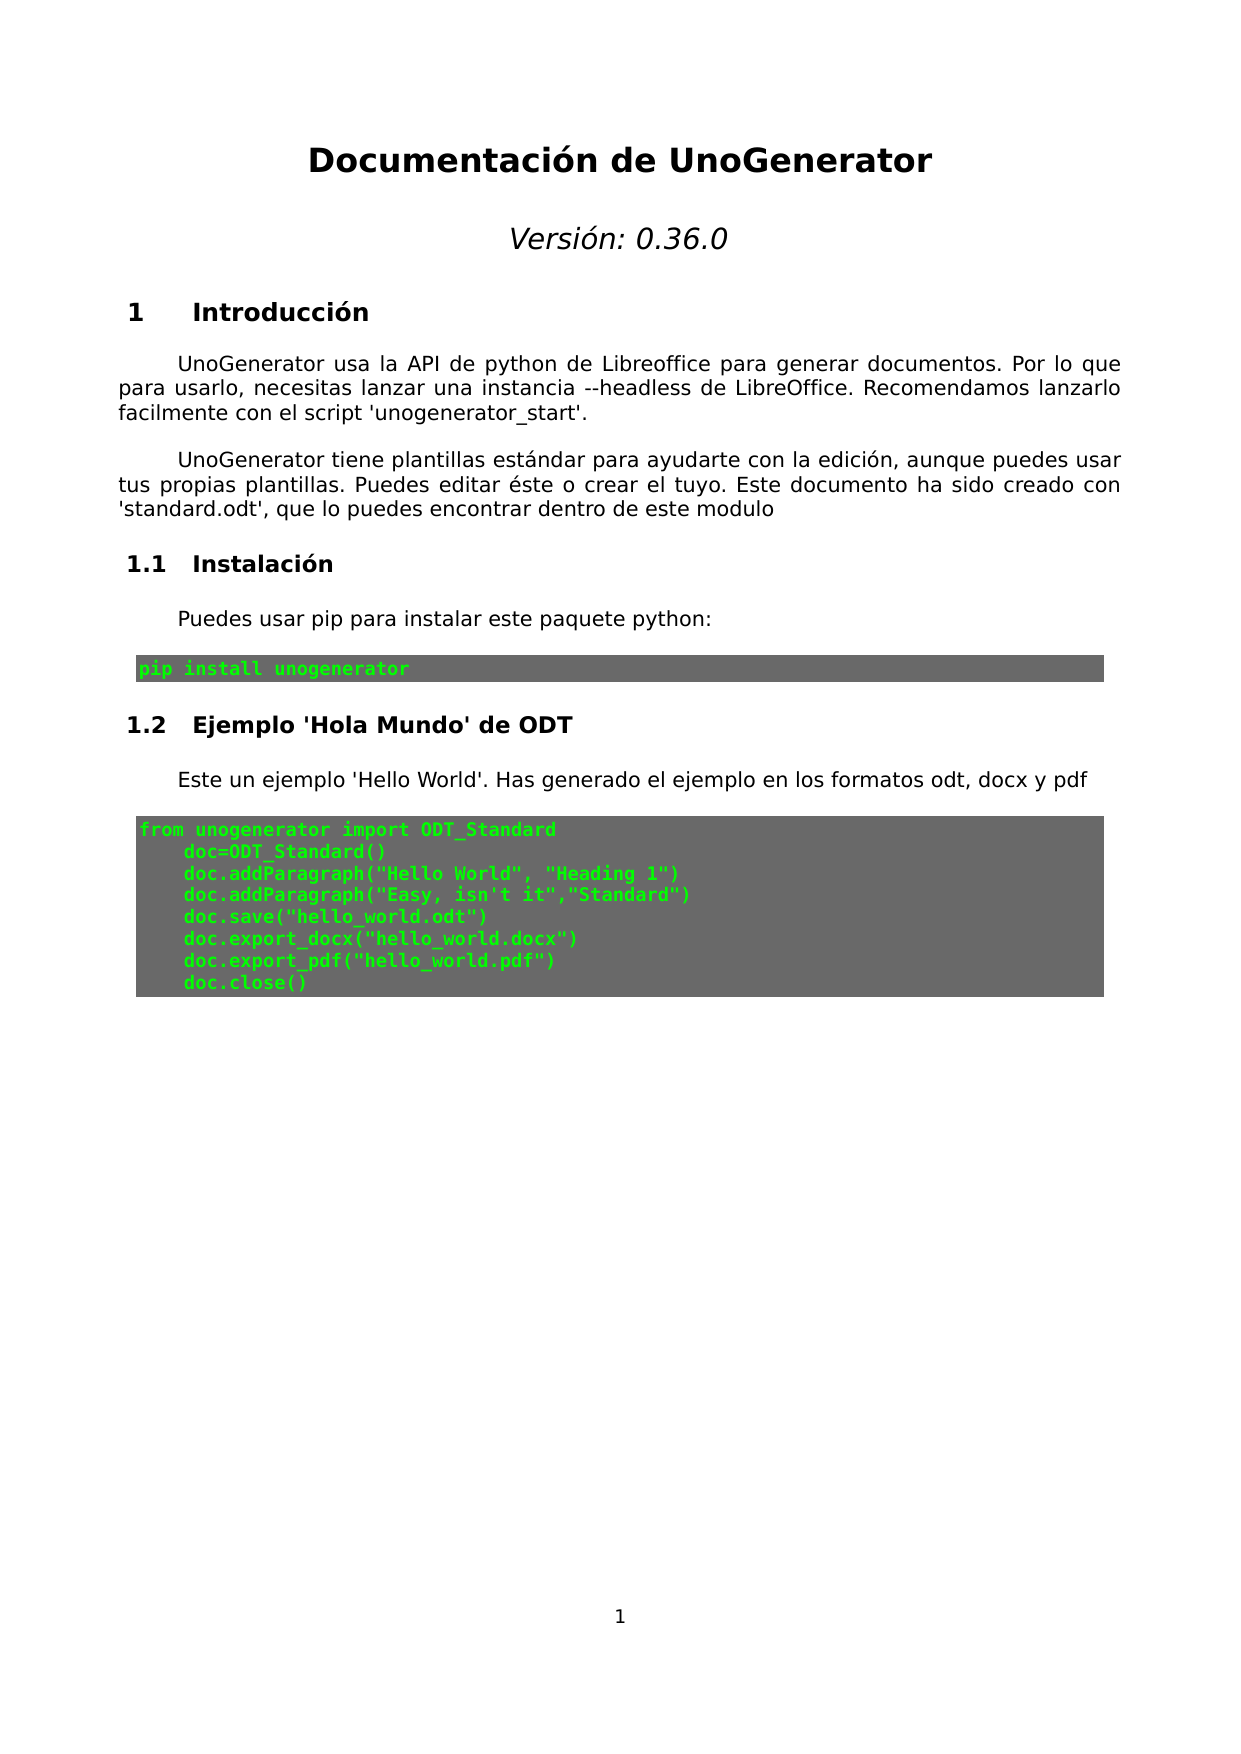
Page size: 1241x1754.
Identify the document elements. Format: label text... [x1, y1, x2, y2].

text from unogenerator import ODT_Standard doc=ODT_Standard() doc.addParagraph("Hello World", "Heading 1") doc.addParagraph("Easy, isn't it","Standard") doc.save("hello_world.odt") doc.export_docx("hello_world.docx") doc.export_pdf("hello_world.pdf") doc.close() [136, 816, 1104, 997]
text Este un ejemplo 'Hello World'. Has generado el ejemplo en los formatos odt, docx y pdf [118, 768, 1122, 792]
text UnoGenerator usa la API de python de Libreoffice para generar documentos. Por lo que para usarlo, necesitas lanzar una instancia --headless de LibreOffice. Recomendamos lanzarlo facilmente con el script 'unogenerator_start'. [118, 352, 1122, 425]
subtitle Instalación [118, 551, 1122, 577]
text Puedes usar pip para instalar este paquete python: [118, 607, 1122, 631]
title Documentación de UnoGenerator [118, 142, 1122, 181]
text UnoGenerator tiene plantillas estándar para ayudarte con la edición, aunque puedes usar tus propias plantillas. Puedes editar éste o crear el tuyo. Este documento ha sido creado con 'standard.odt', que lo puedes encontrar dentro de este modulo [118, 448, 1122, 521]
subtitle Introducción [118, 299, 1122, 328]
text pip install unogenerator [136, 655, 1104, 682]
subtitle Ejemplo 'Hola Mundo' de ODT [118, 712, 1122, 738]
subtitle Versión: 0.36.0 [118, 222, 1122, 256]
